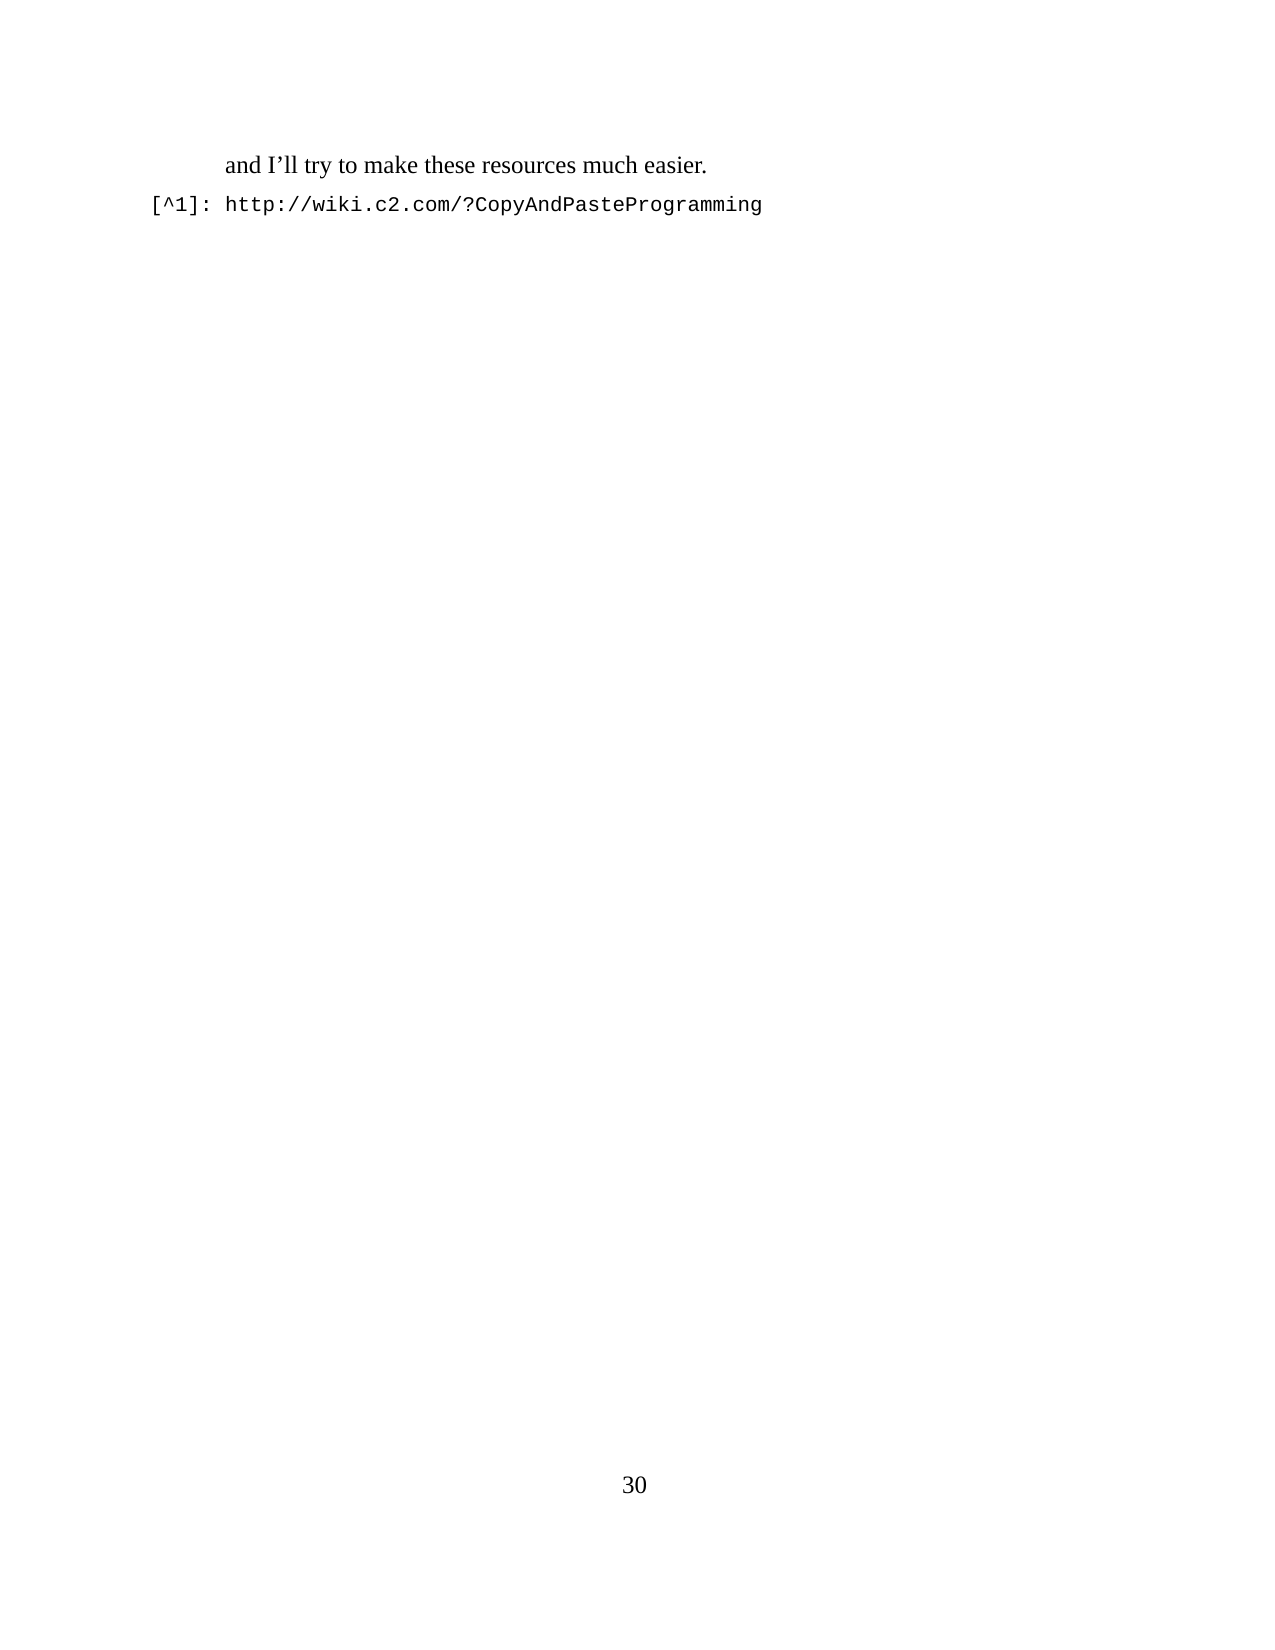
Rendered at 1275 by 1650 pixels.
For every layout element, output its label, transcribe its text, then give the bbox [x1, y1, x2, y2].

text [^1]: http://wiki.c2.com/?CopyAndPasteProgramming [150, 194, 1125, 217]
text and I’ll try to make these resources much easier. [225, 150, 1125, 179]
